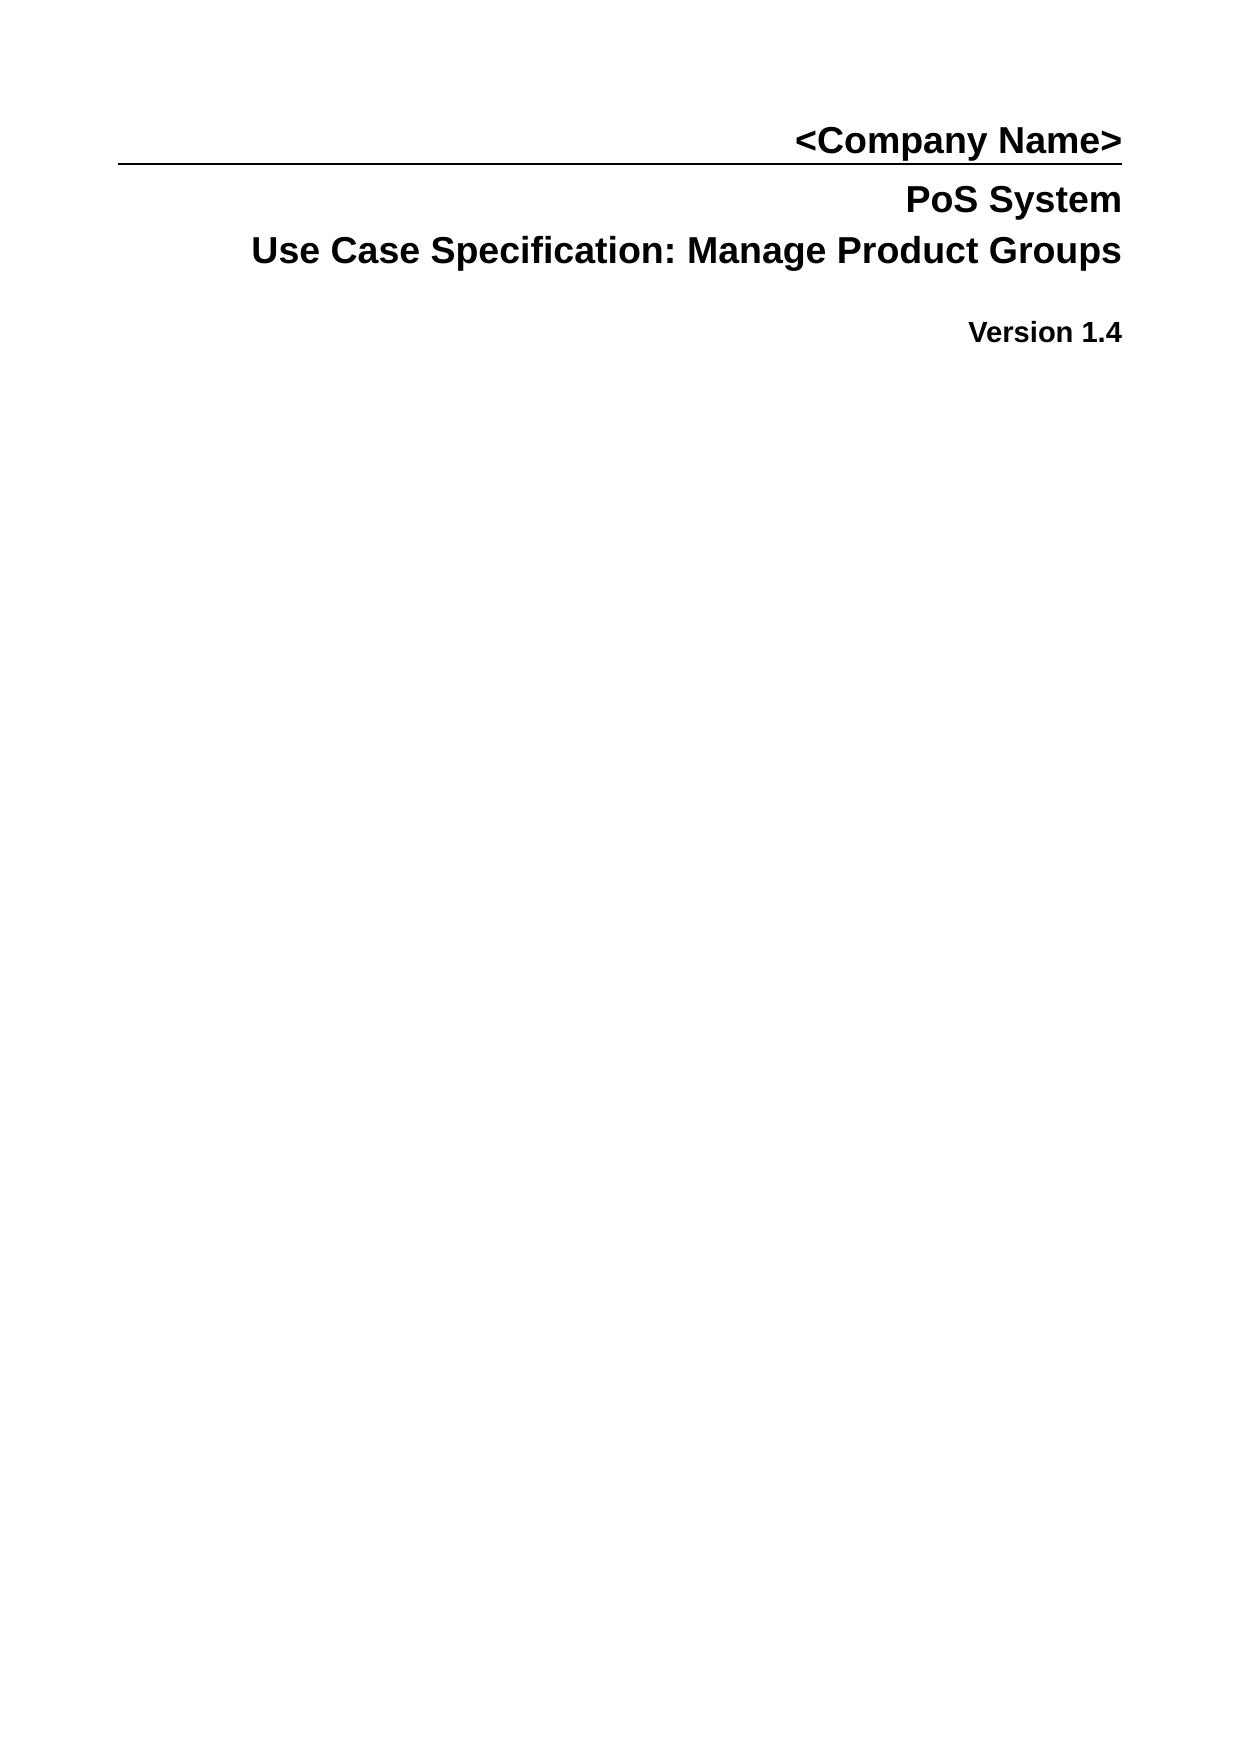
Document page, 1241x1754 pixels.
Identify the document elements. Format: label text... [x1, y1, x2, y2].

text Use Case Specification: Manage Product Groups [118, 229, 1122, 272]
text PoS System [118, 177, 1122, 220]
text Version 1.4 [118, 315, 1122, 348]
